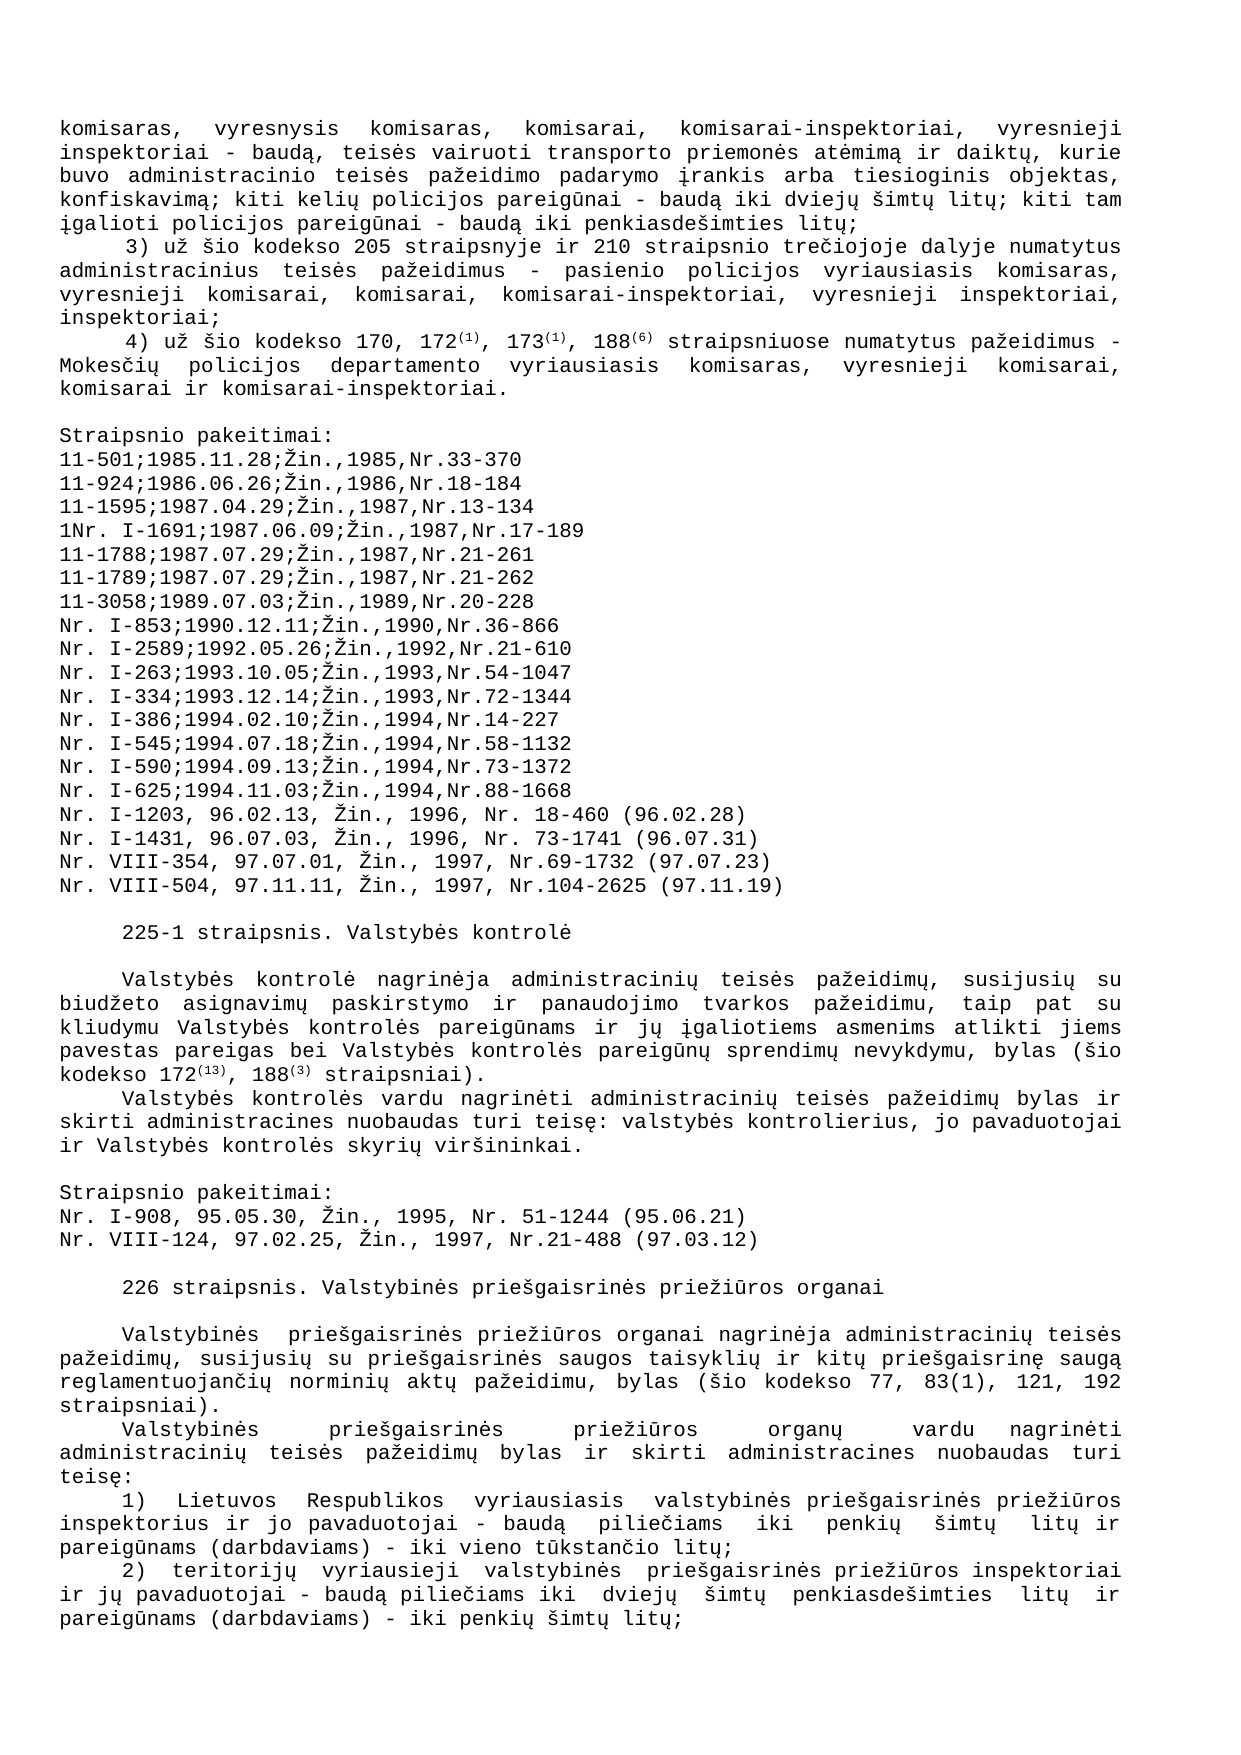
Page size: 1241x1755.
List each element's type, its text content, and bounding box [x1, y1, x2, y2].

text Nr. VIII-354, 97.07.01, Žin., 1997, Nr.69-1732 (97.07.23) [59, 851, 1122, 875]
text Nr. I-545;1994.07.18;Žin.,1994,Nr.58-1132 [59, 733, 1122, 757]
text komisaras, vyresnysis komisaras, komisarai, komisarai-inspektoriai, vyresnieji inspektoriai - baudą, teisės vairuoti transporto priemonės atėmimą ir daiktų, kurie buvo administracinio teisės pažeidimo padarymo įrankis arba tiesioginis objektas, konfiskavimą; kiti kelių policijos pareigūnai - baudą iki dviejų šimtų litų; kiti tam įgalioti policijos pareigūnai - baudą iki penkiasdešimties litų; [59, 118, 1122, 236]
text 1) Lietuvos Respublikos vyriausiasis valstybinės priešgaisrinės priežiūros inspektorius ir jo pavaduotojai - baudą piliečiams iki penkių šimtų litų ir pareigūnams (darbdaviams) - iki vieno tūkstančio litų; [59, 1489, 1122, 1561]
text Straipsnio pakeitimai: [59, 1182, 1122, 1206]
text Valstybės kontrolės vardu nagrinėti administracinių teisės pažeidimų bylas ir skirti administracines nuobaudas turi teisę: valstybės kontrolierius, jo pavaduotojai ir Valstybės kontrolės skyrių viršininkai. [59, 1088, 1122, 1158]
text Straipsnio pakeitimai: [59, 426, 1122, 449]
text Nr. VIII-504, 97.11.11, Žin., 1997, Nr.104-2625 (97.11.19) [59, 875, 1122, 898]
text 225-1 straipsnis. Valstybės kontrolė [59, 922, 1122, 946]
text Nr. I-2589;1992.05.26;Žin.,1992,Nr.21-610 [59, 638, 1122, 662]
text Valstybės kontrolė nagrinėja administracinių teisės pažeidimų, susijusių su biudžeto asignavimų paskirstymo ir panaudojimo tvarkos pažeidimu, taip pat su kliudymu Valstybės kontrolės pareigūnams ir jų įgaliotiems asmenims atlikti jiems pavestas pareigas bei Valstybės kontrolės pareigūnų sprendimų nevykdymu, bylas (šio kodekso 172(13), 188(3) straipsniai). [59, 969, 1122, 1088]
text 226 straipsnis. Valstybinės priešgaisrinės priežiūros organai [59, 1277, 1122, 1300]
text 11-501;1985.11.28;Žin.,1985,Nr.33-370 [59, 449, 1122, 473]
text Nr. I-625;1994.11.03;Žin.,1994,Nr.88-1668 [59, 780, 1122, 804]
text Nr. I-590;1994.09.13;Žin.,1994,Nr.73-1372 [59, 757, 1122, 780]
text Valstybinės priešgaisrinės priežiūros organai nagrinėja administracinių teisės pažeidimų, susijusių su priešgaisrinės saugos taisyklių ir kitų priešgaisrinę saugą reglamentuojančių norminių aktų pažeidimu, bylas (šio kodekso 77, 83(1), 121, 192 straipsniai). [59, 1324, 1122, 1419]
text 4) už šio kodekso 170, 172(1), 173(1), 188(6) straipsniuose numatytus pažeidimus - Mokesčių policijos departamento vyriausiasis komisaras, vyresnieji komisarai, komisarai ir komisarai-inspektoriai. [59, 331, 1122, 402]
text 11-1788;1987.07.29;Žin.,1987,Nr.21-261 [59, 544, 1122, 567]
text Nr. I-386;1994.02.10;Žin.,1994,Nr.14-227 [59, 709, 1122, 733]
text 2) teritorijų vyriausieji valstybinės priešgaisrinės priežiūros inspektoriai ir jų pavaduotojai - baudą piliečiams iki dviejų šimtų penkiasdešimties litų ir pareigūnams (darbdaviams) - iki penkių šimtų litų; [59, 1561, 1122, 1631]
text 11-3058;1989.07.03;Žin.,1989,Nr.20-228 [59, 591, 1122, 615]
text Nr. I-1431, 96.07.03, Žin., 1996, Nr. 73-1741 (96.07.31) [59, 827, 1122, 851]
text 11-924;1986.06.26;Žin.,1986,Nr.18-184 [59, 473, 1122, 496]
text Nr. I-853;1990.12.11;Žin.,1990,Nr.36-866 [59, 615, 1122, 638]
text Nr. I-908, 95.05.30, Žin., 1995, Nr. 51-1244 (95.06.21) [59, 1206, 1122, 1229]
text Nr. I-334;1993.12.14;Žin.,1993,Nr.72-1344 [59, 686, 1122, 709]
text Nr. I-263;1993.10.05;Žin.,1993,Nr.54-1047 [59, 662, 1122, 686]
text 11-1595;1987.04.29;Žin.,1987,Nr.13-134 [59, 496, 1122, 520]
text Nr. VIII-124, 97.02.25, Žin., 1997, Nr.21-488 (97.03.12) [59, 1229, 1122, 1253]
text 3) už šio kodekso 205 straipsnyje ir 210 straipsnio trečiojoje dalyje numatytus administracinius teisės pažeidimus - pasienio policijos vyriausiasis komisaras, vyresnieji komisarai, komisarai, komisarai-inspektoriai, vyresnieji inspektoriai, inspektoriai; [59, 236, 1122, 331]
text Valstybinės priešgaisrinės priežiūros organų vardu nagrinėti administracinių teisės pažeidimų bylas ir skirti administracines nuobaudas turi teisę: [59, 1419, 1122, 1489]
text Nr. I-1203, 96.02.13, Žin., 1996, Nr. 18-460 (96.02.28) [59, 804, 1122, 827]
text 11-1789;1987.07.29;Žin.,1987,Nr.21-262 [59, 567, 1122, 591]
text 1Nr. I-1691;1987.06.09;Žin.,1987,Nr.17-189 [59, 520, 1122, 544]
